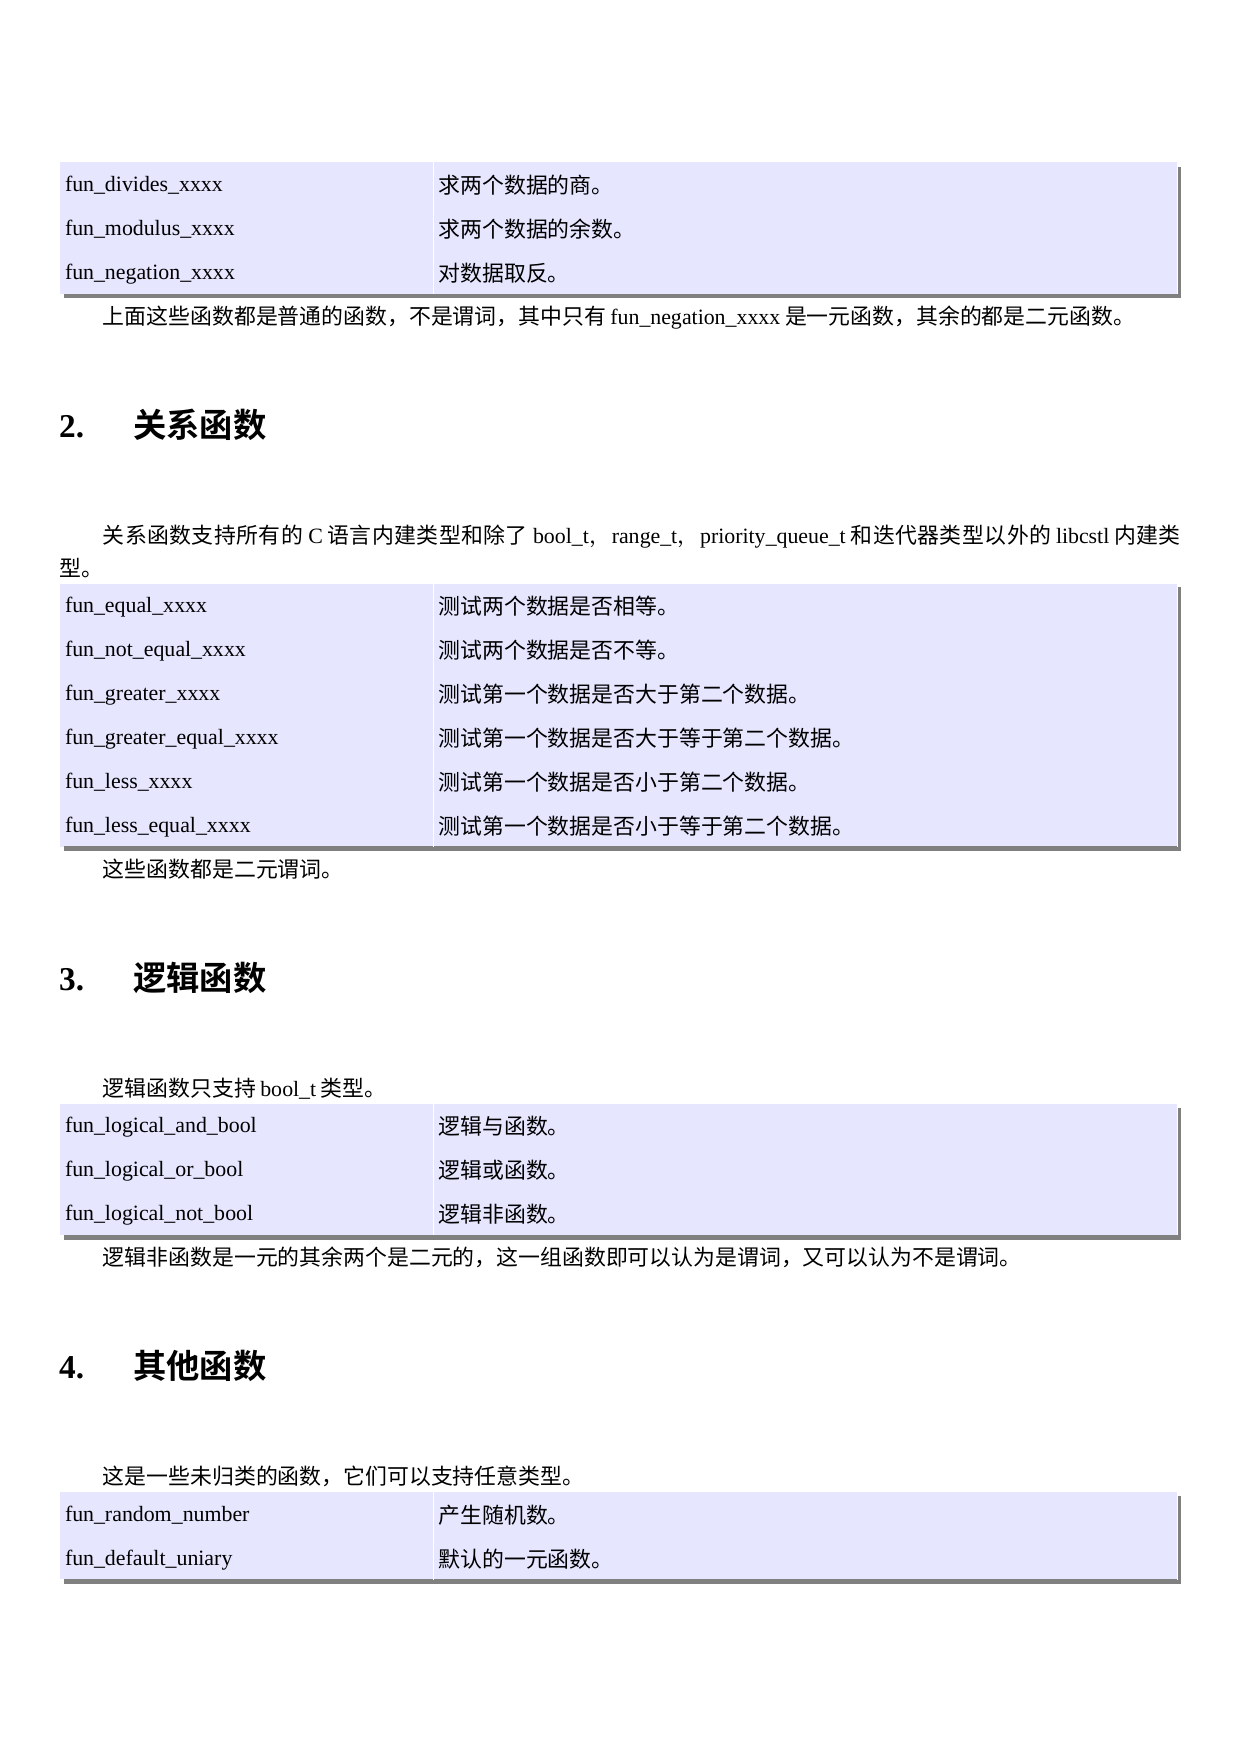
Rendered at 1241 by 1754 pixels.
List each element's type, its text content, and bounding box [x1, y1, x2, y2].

table_cell 对数据取反。 [434, 250, 1177, 294]
table_header fun_logical_and_bool [60, 1104, 433, 1147]
table_header 产生随机数。 [434, 1492, 1177, 1536]
table_cell fun_greater_xxxx [60, 671, 433, 715]
table_cell 测试第一个数据是否大于等于第二个数据。 [434, 715, 1177, 759]
table_cell 逻辑非函数。 [434, 1191, 1177, 1235]
text 关系函数支持所有的C语言内建类型和除了bool_t，range_t，priority_queue_t和迭代器类型以外的libcstl内建类型。 [59, 518, 1181, 583]
table_cell fun_less_xxxx [60, 759, 433, 803]
table_header fun_equal_xxxx [60, 584, 433, 627]
table_cell fun_less_equal_xxxx [60, 803, 433, 847]
subtitle 关系函数 [59, 391, 1181, 456]
table_cell 测试第一个数据是否小于等于第二个数据。 [434, 803, 1177, 846]
text 这是一些未归类的函数，它们可以支持任意类型。 [59, 1459, 1181, 1491]
table_header 逻辑与函数。 [434, 1104, 1177, 1147]
table_cell fun_greater_equal_xxxx [60, 715, 433, 759]
text 上面这些函数都是普通的函数，不是谓词，其中只有fun_negation_xxxx是一元函数，其余的都是二元函数。 [59, 298, 1181, 331]
table_cell 测试第一个数据是否大于第二个数据。 [434, 671, 1177, 715]
table_cell fun_default_uniary [60, 1536, 433, 1579]
table_cell 求两个数据的商。 [434, 162, 1177, 206]
table_cell 逻辑或函数。 [434, 1147, 1177, 1191]
table_header 测试两个数据是否相等。 [434, 584, 1177, 627]
table_cell 求两个数据的余数。 [434, 206, 1177, 250]
text 逻辑函数只支持bool_t类型。 [59, 1071, 1181, 1103]
table_cell 测试第一个数据是否小于第二个数据。 [434, 759, 1177, 803]
table_cell fun_logical_not_bool [60, 1191, 433, 1235]
table_cell fun_divides_xxxx [60, 162, 433, 206]
text 这些函数都是二元谓词。 [59, 851, 1181, 884]
table_cell fun_not_equal_xxxx [60, 627, 433, 671]
table_cell 默认的一元函数。 [434, 1536, 1177, 1579]
table_cell fun_negation_xxxx [60, 250, 433, 294]
subtitle 其他函数 [59, 1332, 1181, 1397]
table_cell 测试两个数据是否不等。 [434, 627, 1177, 671]
subtitle 逻辑函数 [59, 943, 1181, 1008]
table_cell fun_logical_or_bool [60, 1147, 433, 1191]
text 逻辑非函数是一元的其余两个是二元的，这一组函数即可以认为是谓词，又可以认为不是谓词。 [59, 1240, 1181, 1272]
table_header fun_random_number [60, 1492, 433, 1536]
table_cell fun_modulus_xxxx [60, 206, 433, 250]
